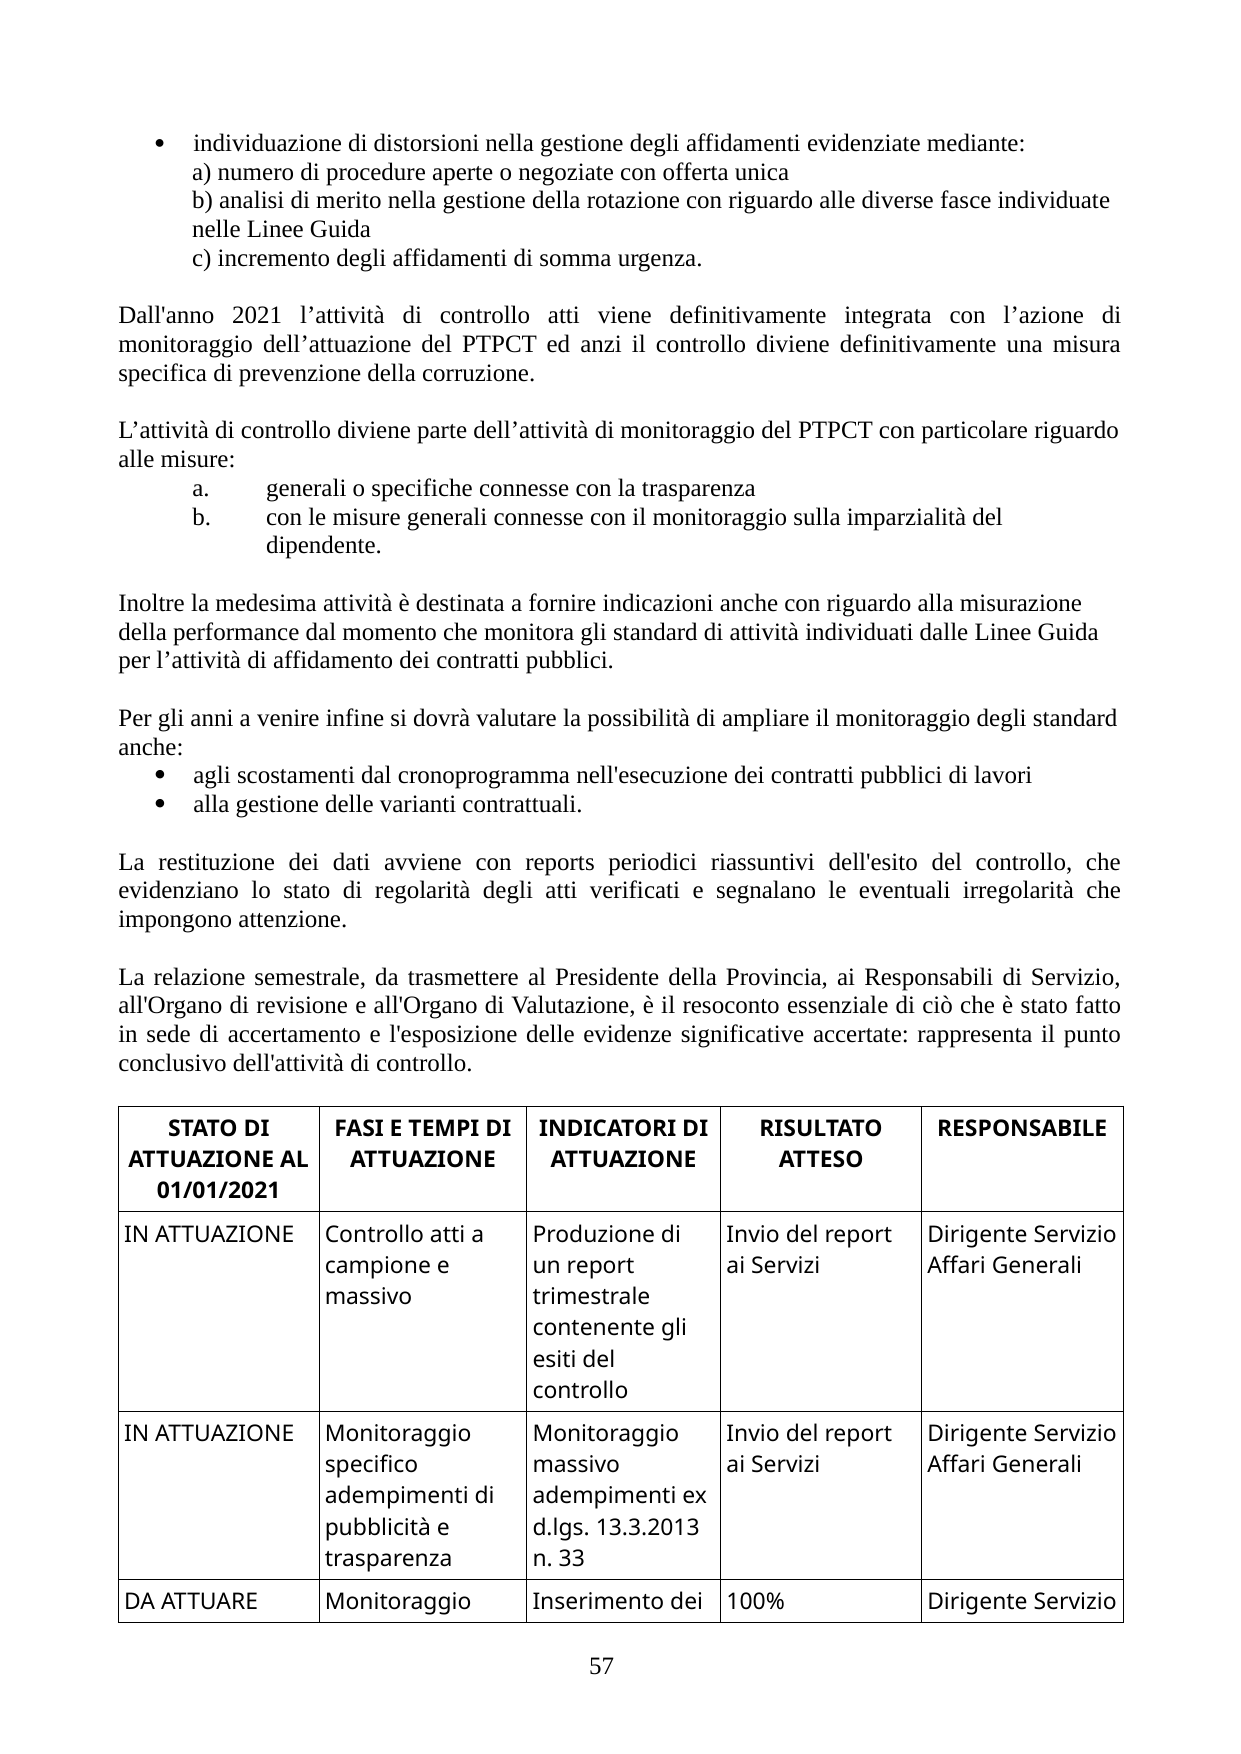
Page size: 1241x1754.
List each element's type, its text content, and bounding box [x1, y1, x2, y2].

table_cell Monitoraggio specifico adempimenti di pubblicità e trasparenza [320, 1412, 526, 1579]
table_cell Inserimento dei [527, 1580, 720, 1622]
table_header STATO DI ATTUAZIONE AL 01/01/2021 [119, 1107, 319, 1211]
list individuazione di distorsioni nella gestione degli affidamenti evidenziate mediante: [156, 128, 1122, 157]
table_cell IN ATTUAZIONE [119, 1212, 319, 1411]
list con le misure generali connesse con il monitoraggio sulla imparzialità del dipendente. [192, 502, 1122, 559]
table_cell Produzione di un report trimestrale contenente gli esiti del controllo [527, 1212, 720, 1411]
text a) numero di procedure aperte o negoziate con offerta unica [192, 157, 1122, 186]
table_cell Invio del report ai Servizi [721, 1412, 921, 1579]
table_cell Monitoraggio [320, 1580, 526, 1622]
table_header INDICATORI DI ATTUAZIONE [527, 1107, 720, 1211]
table_header FASI E TEMPI DI ATTUAZIONE [320, 1107, 526, 1211]
text L’attività di controllo diviene parte dell’attività di monitoraggio del PTPCT con particolare riguardo alle misure: [118, 416, 1122, 473]
text Per gli anni a venire infine si dovrà valutare la possibilità di ampliare il monitoraggio degli standard anche: [118, 703, 1122, 761]
table_cell Dirigente Servizio [922, 1580, 1123, 1622]
table_cell Monitoraggio massivo adempimenti ex d.lgs. 13.3.2013 n. 33 [527, 1412, 720, 1579]
list agli scostamenti dal cronoprogramma nell'esecuzione dei contratti pubblici di lavori [156, 761, 1122, 789]
table_cell 100% [721, 1580, 921, 1622]
text Dall'anno 2021 l’attività di controllo atti viene definitivamente integrata con l’azione di monitoraggio dell’attuazione del PTPCT ed anzi il controllo diviene definitivamente una misura specifica di prevenzione della corruzione. [118, 301, 1122, 387]
table_cell Controllo atti a campione e massivo [320, 1212, 526, 1411]
text La relazione semestrale, da trasmettere al Presidente della Provincia, ai Responsabili di Servizio, all'Organo di revisione e all'Organo di Valutazione, è il resoconto essenziale di ciò che è stato fatto in sede di accertamento e l'esposizione delle evidenze significative accertate: rappresenta il punto conclusivo dell'attività di controllo. [118, 962, 1122, 1077]
table_cell Dirigente Servizio Affari Generali [922, 1412, 1123, 1579]
table_cell Invio del report ai Servizi [721, 1212, 921, 1411]
text La restituzione dei dati avviene con reports periodici riassuntivi dell'esito del controllo, che evidenziano lo stato di regolarità degli atti verificati e segnalano le eventuali irregolarità che impongono attenzione. [118, 847, 1122, 933]
table_header RISULTATO ATTESO [721, 1107, 921, 1211]
table_cell Dirigente Servizio Affari Generali [922, 1212, 1123, 1411]
list alla gestione delle varianti contrattuali. [156, 789, 1122, 818]
table_cell IN ATTUAZIONE [119, 1412, 319, 1579]
text b) analisi di merito nella gestione della rotazione con riguardo alle diverse fasce individuate nelle Linee Guida [192, 186, 1122, 243]
table_cell DA ATTUARE [119, 1580, 319, 1622]
text Inoltre la medesima attività è destinata a fornire indicazioni anche con riguardo alla misurazione della performance dal momento che monitora gli standard di attività individuati dalle Linee Guida per l’attività di affidamento dei contratti pubblici. [118, 588, 1122, 674]
text c) incremento degli affidamenti di somma urgenza. [192, 243, 1122, 272]
list generali o specifiche connesse con la trasparenza [192, 473, 1122, 502]
table_header RESPONSABILE [922, 1107, 1123, 1211]
